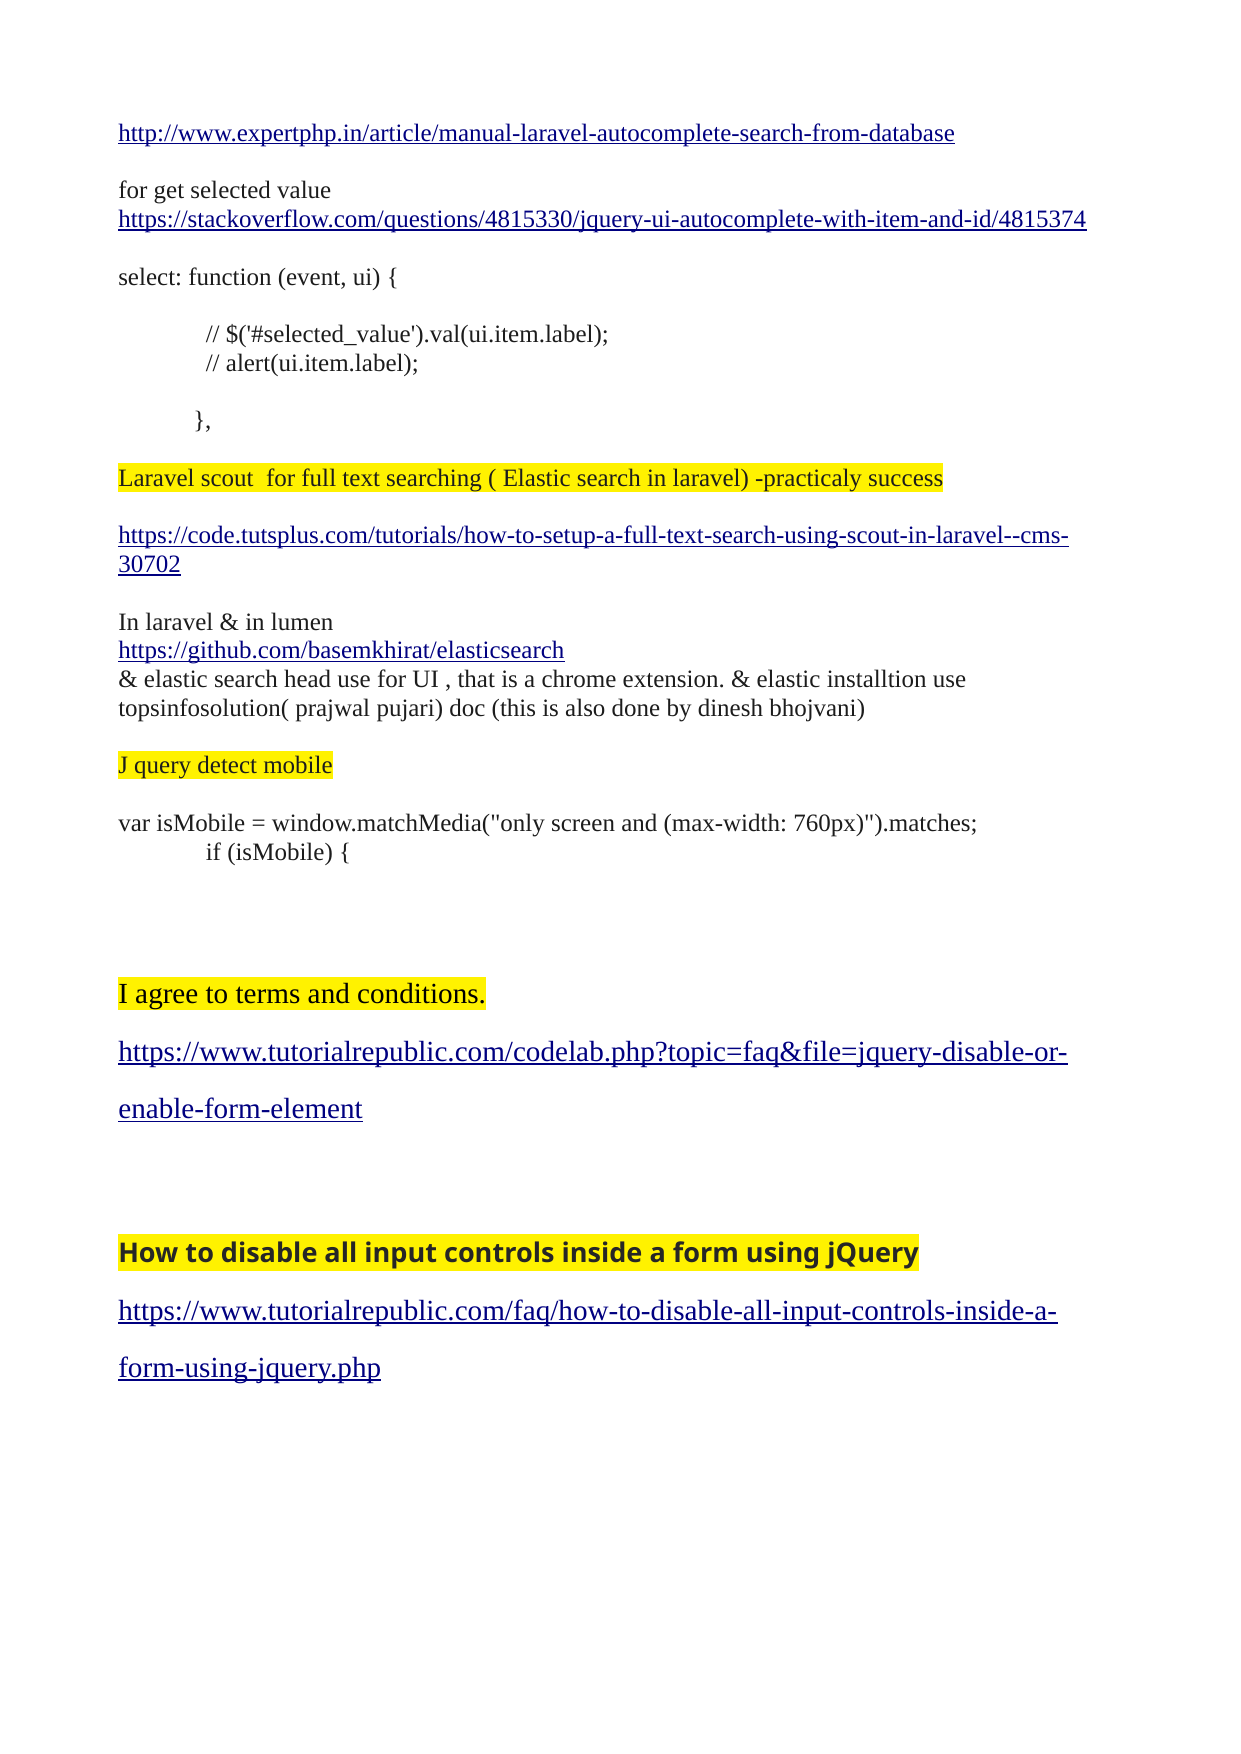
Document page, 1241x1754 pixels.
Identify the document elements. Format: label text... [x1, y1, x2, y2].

text var isMobile = window.matchMedia("only screen and (max-width: 760px)").matches; [118, 808, 1122, 837]
text J query detect mobile [118, 751, 1122, 779]
text // alert(ui.item.label); [118, 348, 1122, 377]
text if (isMobile) { [118, 837, 1122, 866]
text select: function (event, ui) { [118, 262, 1122, 291]
text Laravel scout for full text searching ( Elastic search in laravel) -practicaly success [118, 463, 1122, 492]
text https://www.tutorialrepublic.com/faq/how-to-disable-all-input-controls-inside-a-form-using-jquery.php [118, 1283, 1122, 1384]
subtitle How to disable all input controls inside a form using jQuery [118, 1208, 1122, 1271]
text In laravel & in lumen [118, 607, 1122, 636]
text http://www.expertphp.in/article/manual-laravel-autocomplete-search-from-database [118, 118, 1122, 147]
text https://github.com/basemkhirat/elasticsearch [118, 636, 1122, 664]
text & elastic search head use for UI , that is a chrome extension. & elastic installtion use topsinfosolution( prajwal pujari) doc (this is also done by dinesh bhojvani) [118, 664, 1122, 722]
text }, [118, 406, 1122, 434]
text https://code.tutsplus.com/tutorials/how-to-setup-a-full-text-search-using-scout-in-laravel--cms-30702 [118, 521, 1122, 578]
text // $('#selected_value').val(ui.item.label); [118, 319, 1122, 348]
text I agree to terms and conditions. [118, 952, 1122, 1010]
text for get selected value [118, 176, 1122, 204]
text https://www.tutorialrepublic.com/codelab.php?topic=faq&file=jquery-disable-or-enable-form-element [118, 1010, 1122, 1125]
text https://stackoverflow.com/questions/4815330/jquery-ui-autocomplete-with-item-and-id/4815374 [118, 204, 1122, 233]
